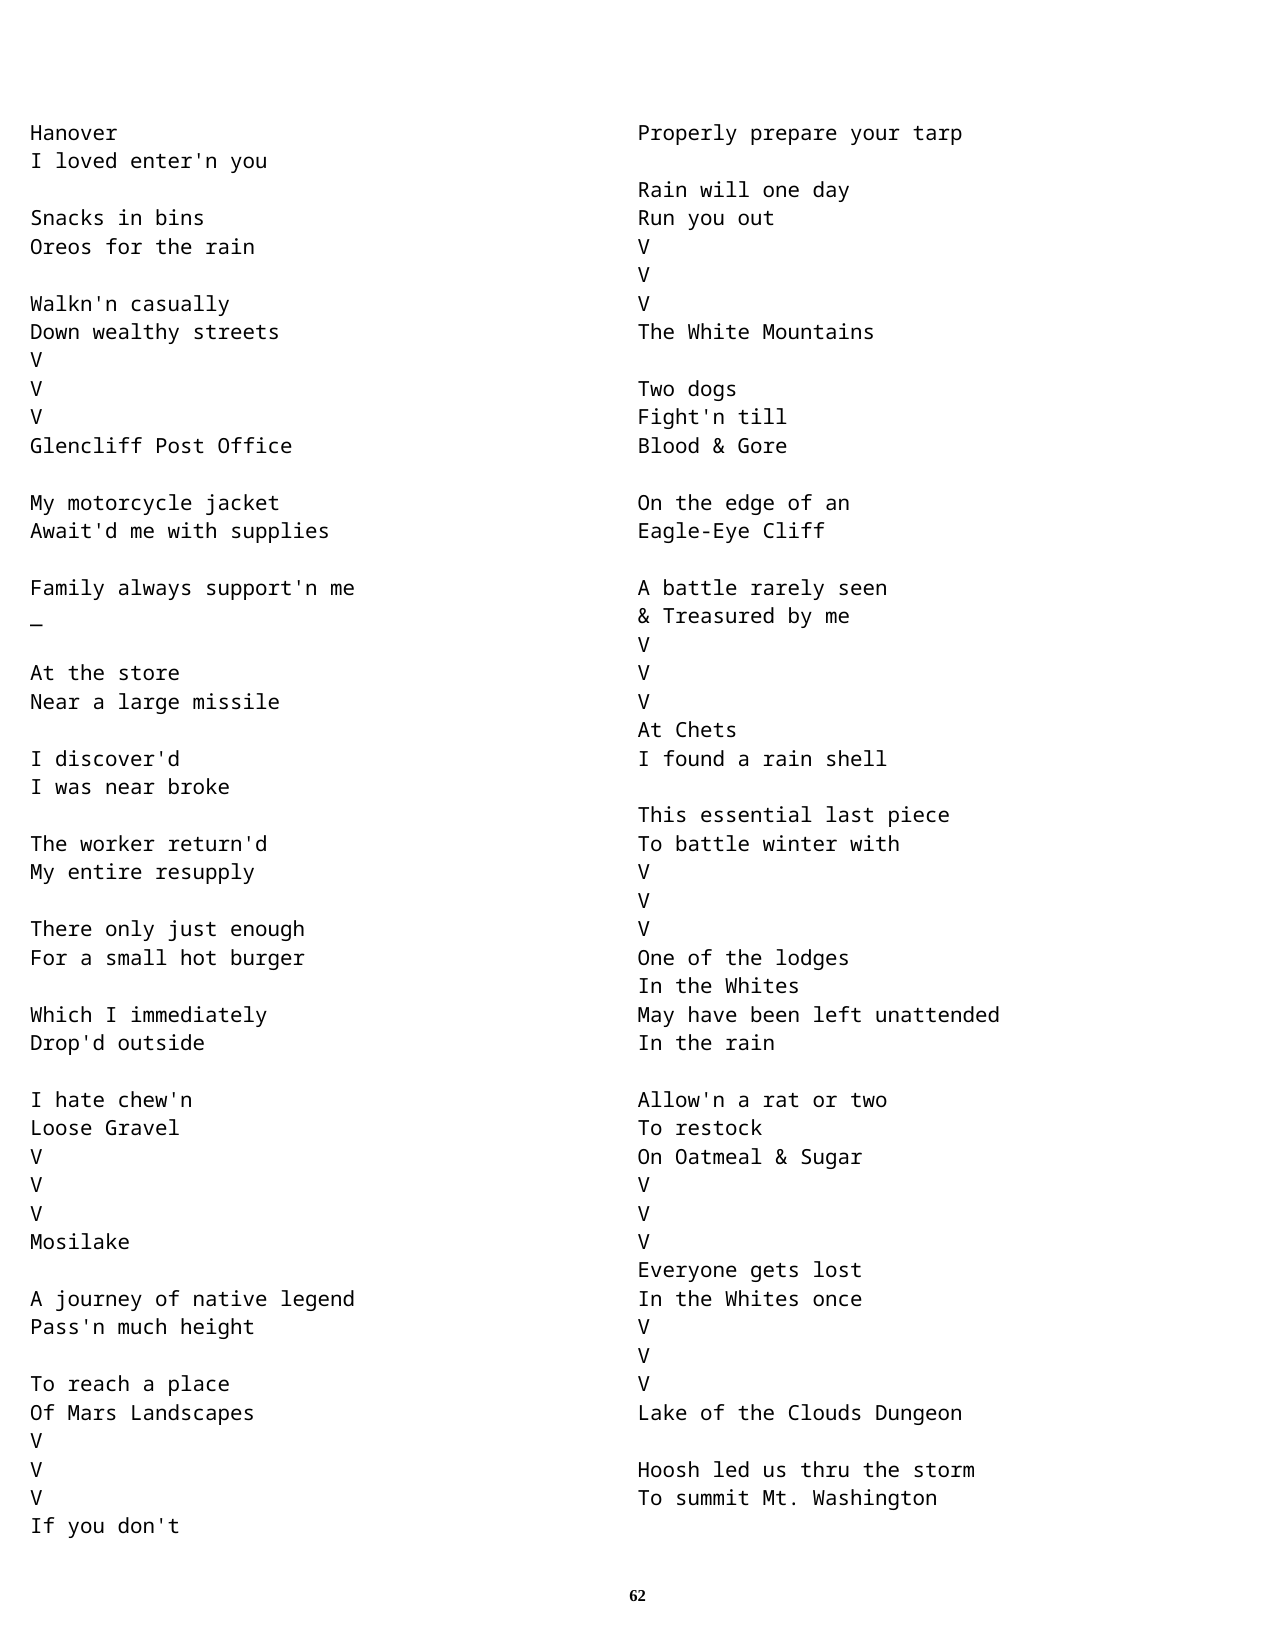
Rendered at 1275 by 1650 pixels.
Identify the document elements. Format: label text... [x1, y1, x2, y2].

text Loose Gravel [30, 1113, 637, 1142]
text In the Whites [637, 971, 1245, 1000]
text Down wealthy streets [30, 317, 637, 346]
text Walkn'n casually [30, 289, 637, 317]
text I hate chew'n [30, 1085, 637, 1113]
text V [637, 289, 1245, 317]
text I loved enter'n you [30, 147, 637, 175]
text Drop'd outside [30, 1028, 637, 1057]
text Family always support'n me [30, 573, 637, 602]
text The worker return'd [30, 829, 637, 857]
text This essential last piece [637, 801, 1245, 829]
text V [30, 374, 637, 402]
text Rain will one day [637, 175, 1245, 203]
text Oreos for the rain [30, 232, 637, 260]
text On the edge of an [637, 488, 1245, 516]
text Blood & Gore [637, 431, 1245, 459]
text V [637, 857, 1245, 886]
text V [637, 1312, 1245, 1341]
text _ [30, 602, 637, 630]
text V [30, 1170, 637, 1199]
text Properly prepare your tarp [637, 118, 1245, 147]
text V [637, 1369, 1245, 1398]
text V [637, 1341, 1245, 1369]
text Hanover [30, 118, 637, 147]
text At Chets [637, 715, 1245, 744]
text Lake of the Clouds Dungeon [637, 1398, 1245, 1426]
text My entire resupply [30, 857, 637, 886]
text V [30, 1455, 637, 1483]
text The White Mountains [637, 317, 1245, 346]
text One of the lodges [637, 943, 1245, 971]
text Hoosh led us thru the storm [637, 1455, 1245, 1483]
text V [30, 1142, 637, 1170]
text Eagle-Eye Cliff [637, 516, 1245, 545]
text My motorcycle jacket [30, 488, 637, 516]
text V [637, 630, 1245, 658]
text V [30, 1426, 637, 1455]
text To reach a place [30, 1369, 637, 1398]
text On Oatmeal & Sugar [637, 1142, 1245, 1170]
text Fight'n till [637, 402, 1245, 431]
text V [637, 260, 1245, 289]
text Near a large missile [30, 687, 637, 715]
text V [637, 886, 1245, 914]
text V [30, 402, 637, 431]
text In the rain [637, 1028, 1245, 1057]
text A journey of native legend [30, 1284, 637, 1312]
text At the store [30, 658, 637, 687]
text Glencliff Post Office [30, 431, 637, 459]
text A battle rarely seen [637, 573, 1245, 602]
text To restock [637, 1113, 1245, 1142]
text I discover'd [30, 744, 637, 772]
text In the Whites once [637, 1284, 1245, 1312]
text V [637, 914, 1245, 943]
text Run you out [637, 203, 1245, 232]
text V [30, 1199, 637, 1227]
text Snacks in bins [30, 203, 637, 232]
text V [637, 687, 1245, 715]
text Mosilake [30, 1227, 637, 1256]
text V [637, 1227, 1245, 1256]
text Of Mars Landscapes [30, 1398, 637, 1426]
text Allow'n a rat or two [637, 1085, 1245, 1113]
text V [30, 1483, 637, 1512]
text V [637, 1199, 1245, 1227]
text To battle winter with [637, 829, 1245, 857]
text For a small hot burger [30, 943, 637, 971]
text There only just enough [30, 914, 637, 943]
text V [637, 1170, 1245, 1199]
text Everyone gets lost [637, 1256, 1245, 1284]
text Await'd me with supplies [30, 516, 637, 545]
text To summit Mt. Washington [637, 1483, 1245, 1512]
text May have been left unattended [637, 1000, 1245, 1028]
text If you don't [30, 1512, 637, 1540]
text I was near broke [30, 772, 637, 801]
text & Treasured by me [637, 602, 1245, 630]
text V [30, 346, 637, 374]
text V [637, 658, 1245, 687]
text V [637, 232, 1245, 260]
text Pass'n much height [30, 1312, 637, 1341]
text Two dogs [637, 374, 1245, 402]
text I found a rain shell [637, 744, 1245, 772]
text Which I immediately [30, 1000, 637, 1028]
